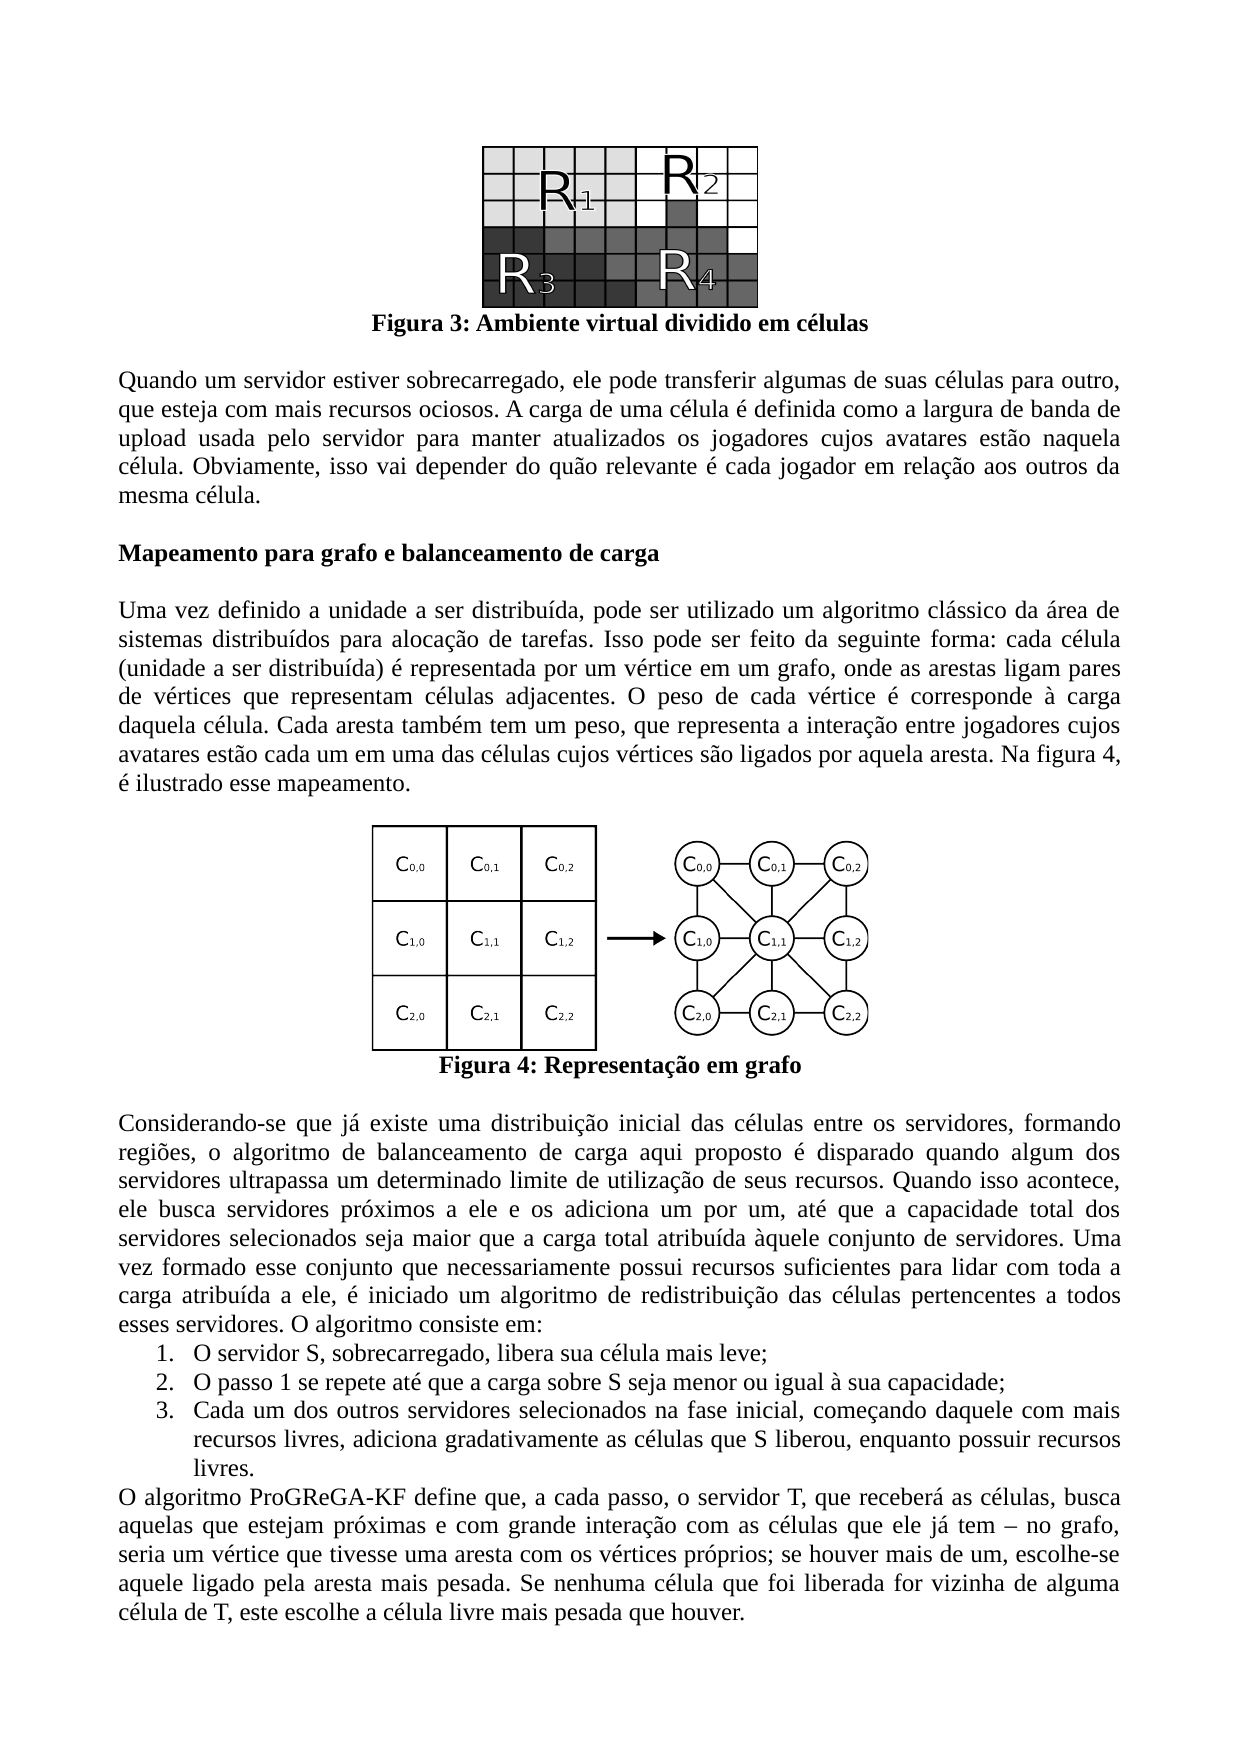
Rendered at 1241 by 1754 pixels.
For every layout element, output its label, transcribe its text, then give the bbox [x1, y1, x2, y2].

text Figura 4: Representação em grafo [118, 1051, 1122, 1079]
text Uma vez definido a unidade a ser distribuída, pode ser utilizado um algoritmo clássico da área de sistemas distribuídos para alocação de tarefas. Isso pode ser feito da seguinte forma: cada célula (unidade a ser distribuída) é representada por um vértice em um grafo, onde as arestas ligam pares de vértices que representam células adjacentes. O peso de cada vértice é corresponde à carga daquela célula. Cada aresta também tem um peso, que representa a interação entre jogadores cujos avatares estão cada um em uma das células cujos vértices são ligados por aquela aresta. Na figura 4, é ilustrado esse mapeamento. [118, 595, 1122, 796]
picture [482, 146, 758, 308]
text Mapeamento para grafo e balanceamento de carga [118, 538, 1122, 566]
text Figura 3: Ambiente virtual dividido em células [118, 308, 1122, 336]
list O servidor S, sobrecarregado, libera sua célula mais leve; [156, 1338, 1122, 1367]
text O algoritmo ProGReGA-KF define que, a cada passo, o servidor T, que receberá as células, busca aquelas que estejam próximas e com grande interação com as células que ele já tem – no grafo, seria um vértice que tivesse uma aresta com os vértices próprios; se houver mais de um, escolhe-se aquele ligado pela aresta mais pesada. Se nenhuma célula que foi liberada for vizinha de alguma célula de T, este escolhe a célula livre mais pesada que houver. [118, 1482, 1122, 1626]
picture [371, 825, 869, 1051]
text Quando um servidor estiver sobrecarregado, ele pode transferir algumas de suas células para outro, que esteja com mais recursos ociosos. A carga de uma célula é definida como a largura de banda de upload usada pelo servidor para manter atualizados os jogadores cujos avatares estão naquela célula. Obviamente, isso vai depender do quão relevante é cada jogador em relação aos outros da mesma célula. [118, 365, 1122, 509]
list O passo 1 se repete até que a carga sobre S seja menor ou igual à sua capacidade; [156, 1367, 1122, 1396]
list Cada um dos outros servidores selecionados na fase inicial, começando daquele com mais recursos livres, adiciona gradativamente as células que S liberou, enquanto possuir recursos livres. [156, 1396, 1122, 1482]
text Considerando-se que já existe uma distribuição inicial das células entre os servidores, formando regiões, o algoritmo de balanceamento de carga aqui proposto é disparado quando algum dos servidores ultrapassa um determinado limite de utilização de seus recursos. Quando isso acontece, ele busca servidores próximos a ele e os adiciona um por um, até que a capacidade total dos servidores selecionados seja maior que a carga total atribuída àquele conjunto de servidores. Uma vez formado esse conjunto que necessariamente possui recursos suficientes para lidar com toda a carga atribuída a ele, é iniciado um algoritmo de redistribuição das células pertencentes a todos esses servidores. O algoritmo consiste em: [118, 1108, 1122, 1338]
